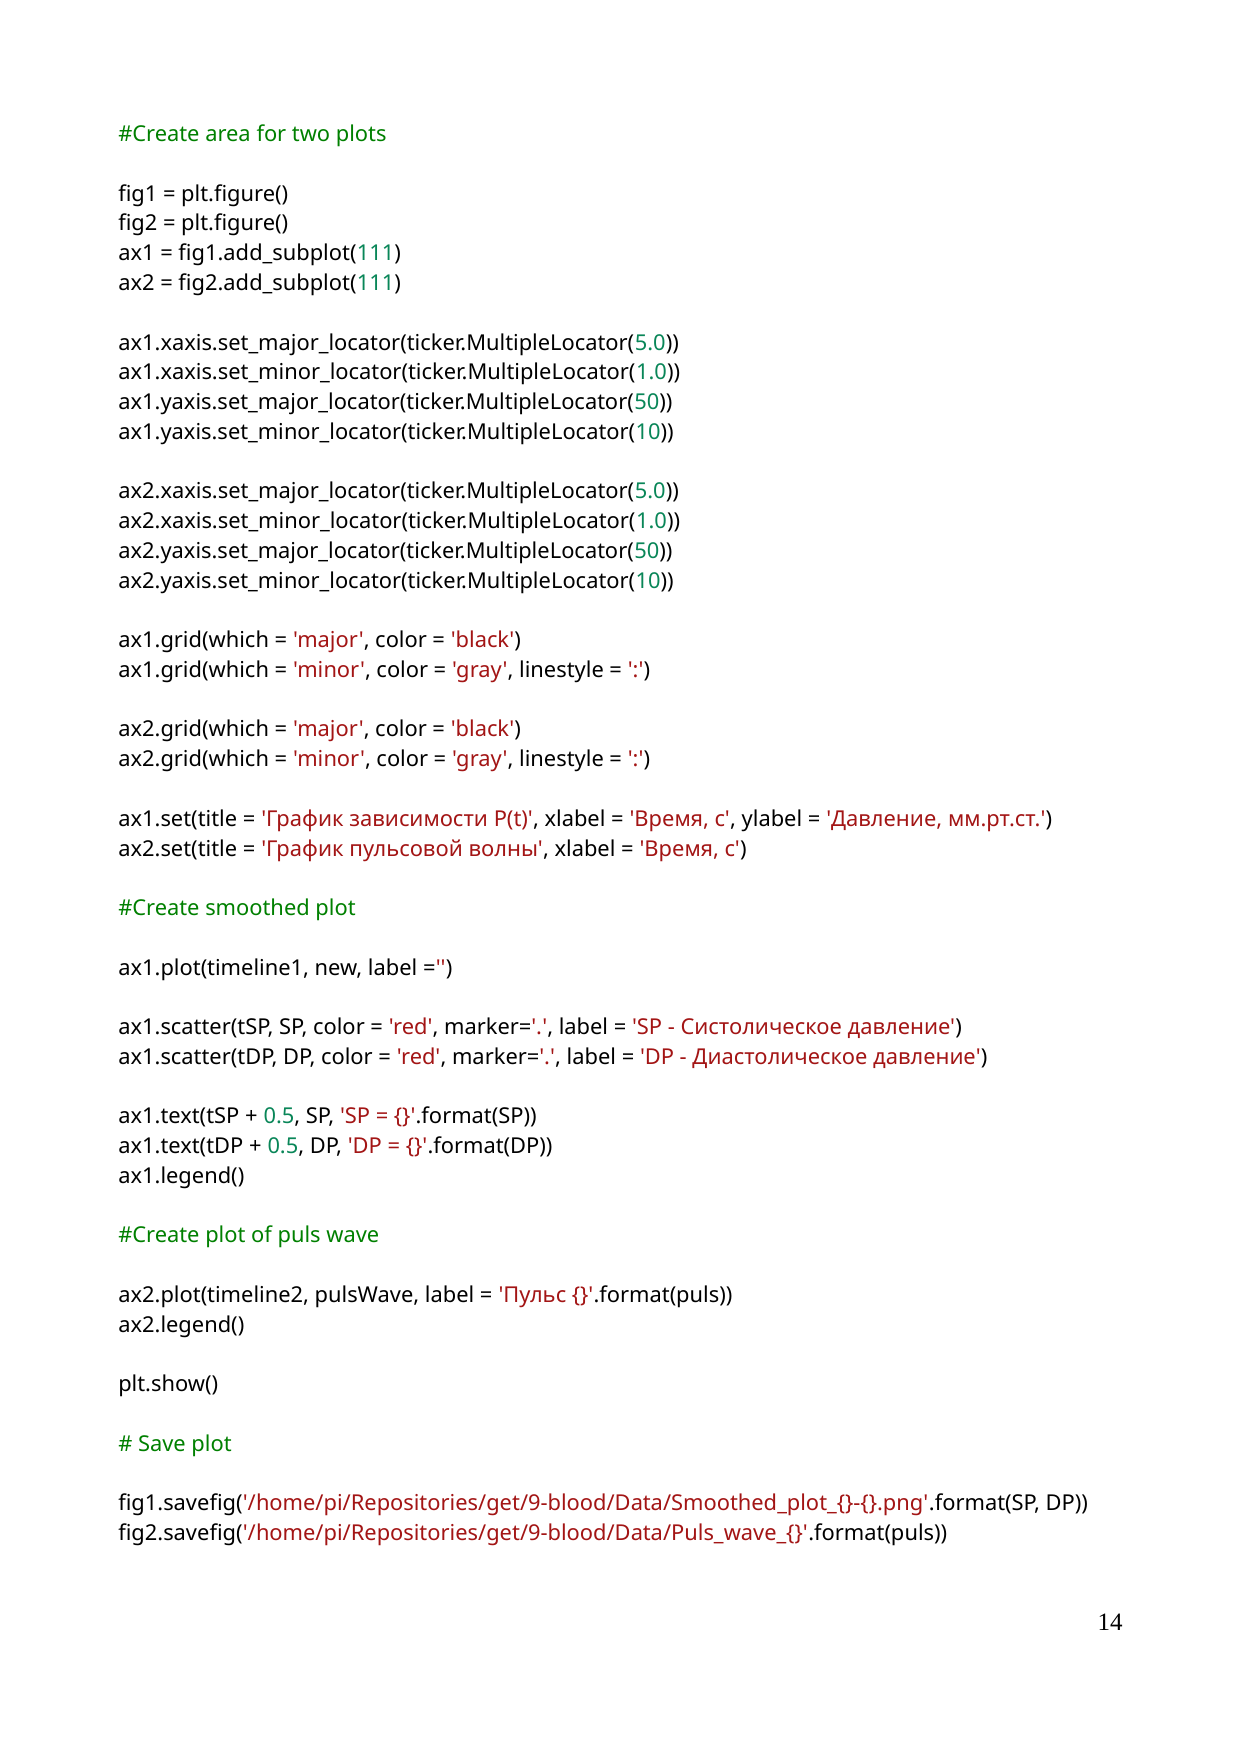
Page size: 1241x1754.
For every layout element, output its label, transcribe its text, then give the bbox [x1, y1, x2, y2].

text ax2.plot(timeline2, pulsWave, label = 'Пульс {}'.format(puls)) [118, 1279, 1122, 1308]
text ax1.xaxis.set_minor_locator(ticker.MultipleLocator(1.0)) [118, 356, 1122, 386]
text ax2.legend() [118, 1308, 1122, 1338]
text plt.show() [118, 1368, 1122, 1398]
text ax1.xaxis.set_major_locator(ticker.MultipleLocator(5.0)) [118, 326, 1122, 356]
text ax1.scatter(tSP, SP, color = 'red', marker='.', label = 'SP - Систолическое давление') [118, 1011, 1122, 1041]
text ax2.yaxis.set_minor_locator(ticker.MultipleLocator(10)) [118, 565, 1122, 594]
text ax1.plot(timeline1, new, label ='') [118, 951, 1122, 981]
text #Create smoothed plot [118, 892, 1122, 922]
text ax2.grid(which = 'major', color = 'black') [118, 713, 1122, 743]
text ax2.set(title = 'График пульсовой волны', xlabel = 'Время, с') [118, 832, 1122, 862]
text #Create plot of puls wave [118, 1219, 1122, 1249]
text ax2.yaxis.set_major_locator(ticker.MultipleLocator(50)) [118, 535, 1122, 565]
text ax1.legend() [118, 1160, 1122, 1189]
text ax1.grid(which = 'major', color = 'black') [118, 624, 1122, 654]
text # Save plot [118, 1427, 1122, 1457]
text ax2.grid(which = 'minor', color = 'gray', linestyle = ':') [118, 743, 1122, 773]
text ax1.text(tDP + 0.5, DP, 'DP = {}'.format(DP)) [118, 1130, 1122, 1160]
text ax1.scatter(tDP, DP, color = 'red', marker='.', label = 'DP - Диастолическое давление') [118, 1041, 1122, 1071]
text fig2 = plt.figure() [118, 207, 1122, 237]
text fig1 = plt.figure() [118, 178, 1122, 207]
text ax2 = fig2.add_subplot(111) [118, 267, 1122, 297]
text ax2.xaxis.set_minor_locator(ticker.MultipleLocator(1.0)) [118, 505, 1122, 535]
text #Create area for two plots [118, 118, 1122, 148]
text fig2.savefig('/home/pi/Repositories/get/9-blood/Data/Puls_wave_{}'.format(puls)) [118, 1517, 1122, 1547]
text ax1.grid(which = 'minor', color = 'gray', linestyle = ':') [118, 654, 1122, 684]
text ax1.yaxis.set_minor_locator(ticker.MultipleLocator(10)) [118, 416, 1122, 446]
text fig1.savefig('/home/pi/Repositories/get/9-blood/Data/Smoothed_plot_{}-{}.png'.format(SP, DP)) [118, 1487, 1122, 1517]
text ax1.yaxis.set_major_locator(ticker.MultipleLocator(50)) [118, 386, 1122, 416]
text ax1 = fig1.add_subplot(111) [118, 237, 1122, 267]
text ax1.text(tSP + 0.5, SP, 'SP = {}'.format(SP)) [118, 1100, 1122, 1130]
text ax1.set(title = 'График зависимости P(t)', xlabel = 'Время, с', ylabel = 'Давление, мм.рт.ст.') [118, 803, 1122, 832]
text ax2.xaxis.set_major_locator(ticker.MultipleLocator(5.0)) [118, 475, 1122, 505]
